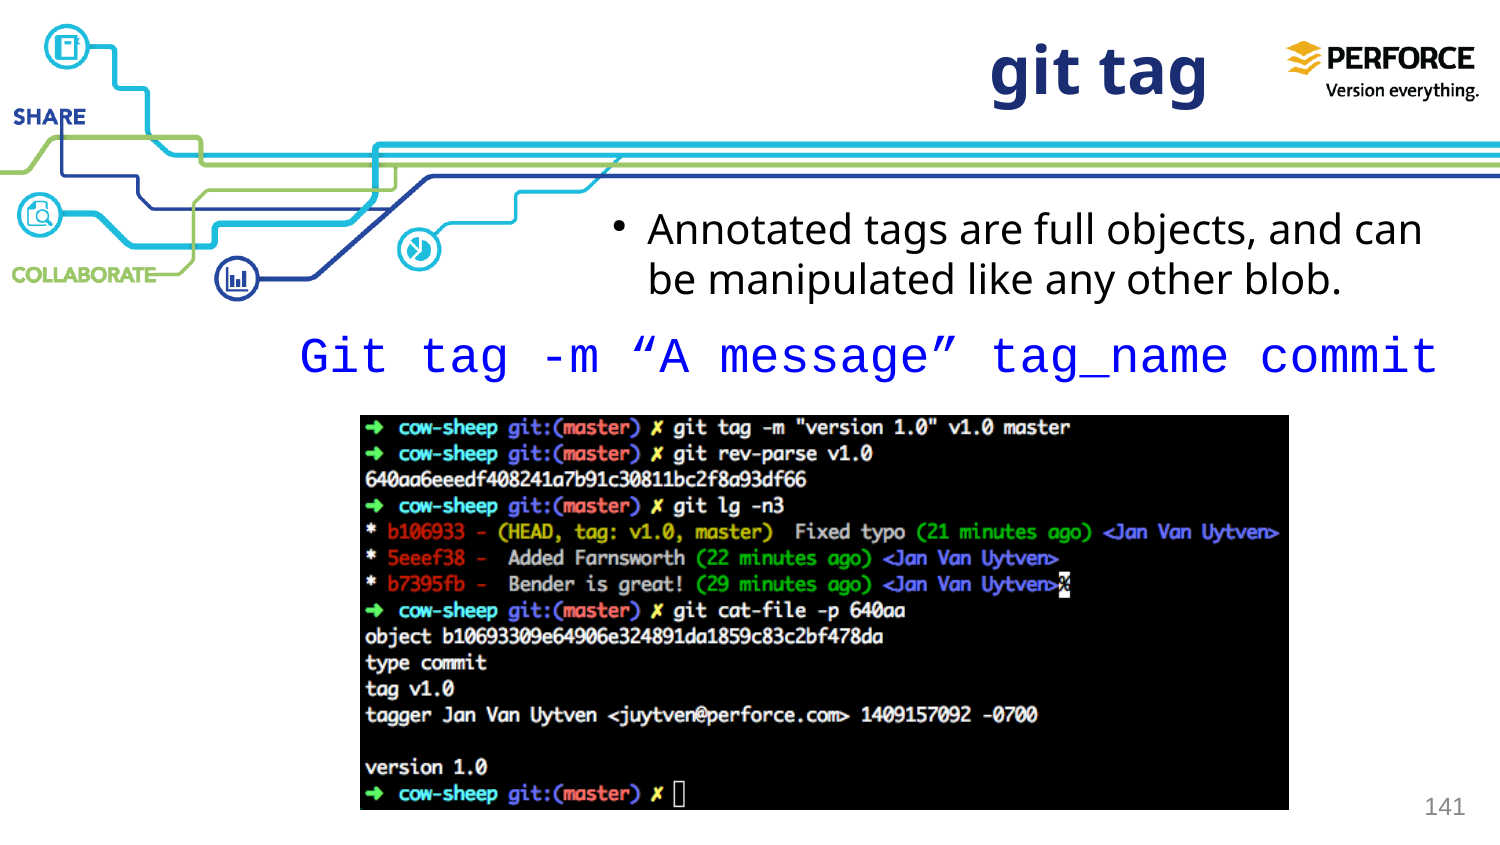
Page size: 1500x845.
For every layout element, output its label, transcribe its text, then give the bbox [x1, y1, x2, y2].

text_box Annotated tags are full objects, and can be manipulated like any other blob. [597, 195, 1471, 751]
text_box [1131, 782, 1482, 828]
picture [0, 0, 1500, 845]
title git tag [975, 0, 1321, 195]
text_box Git tag -m “A message” tag_name commit [284, 315, 1456, 391]
